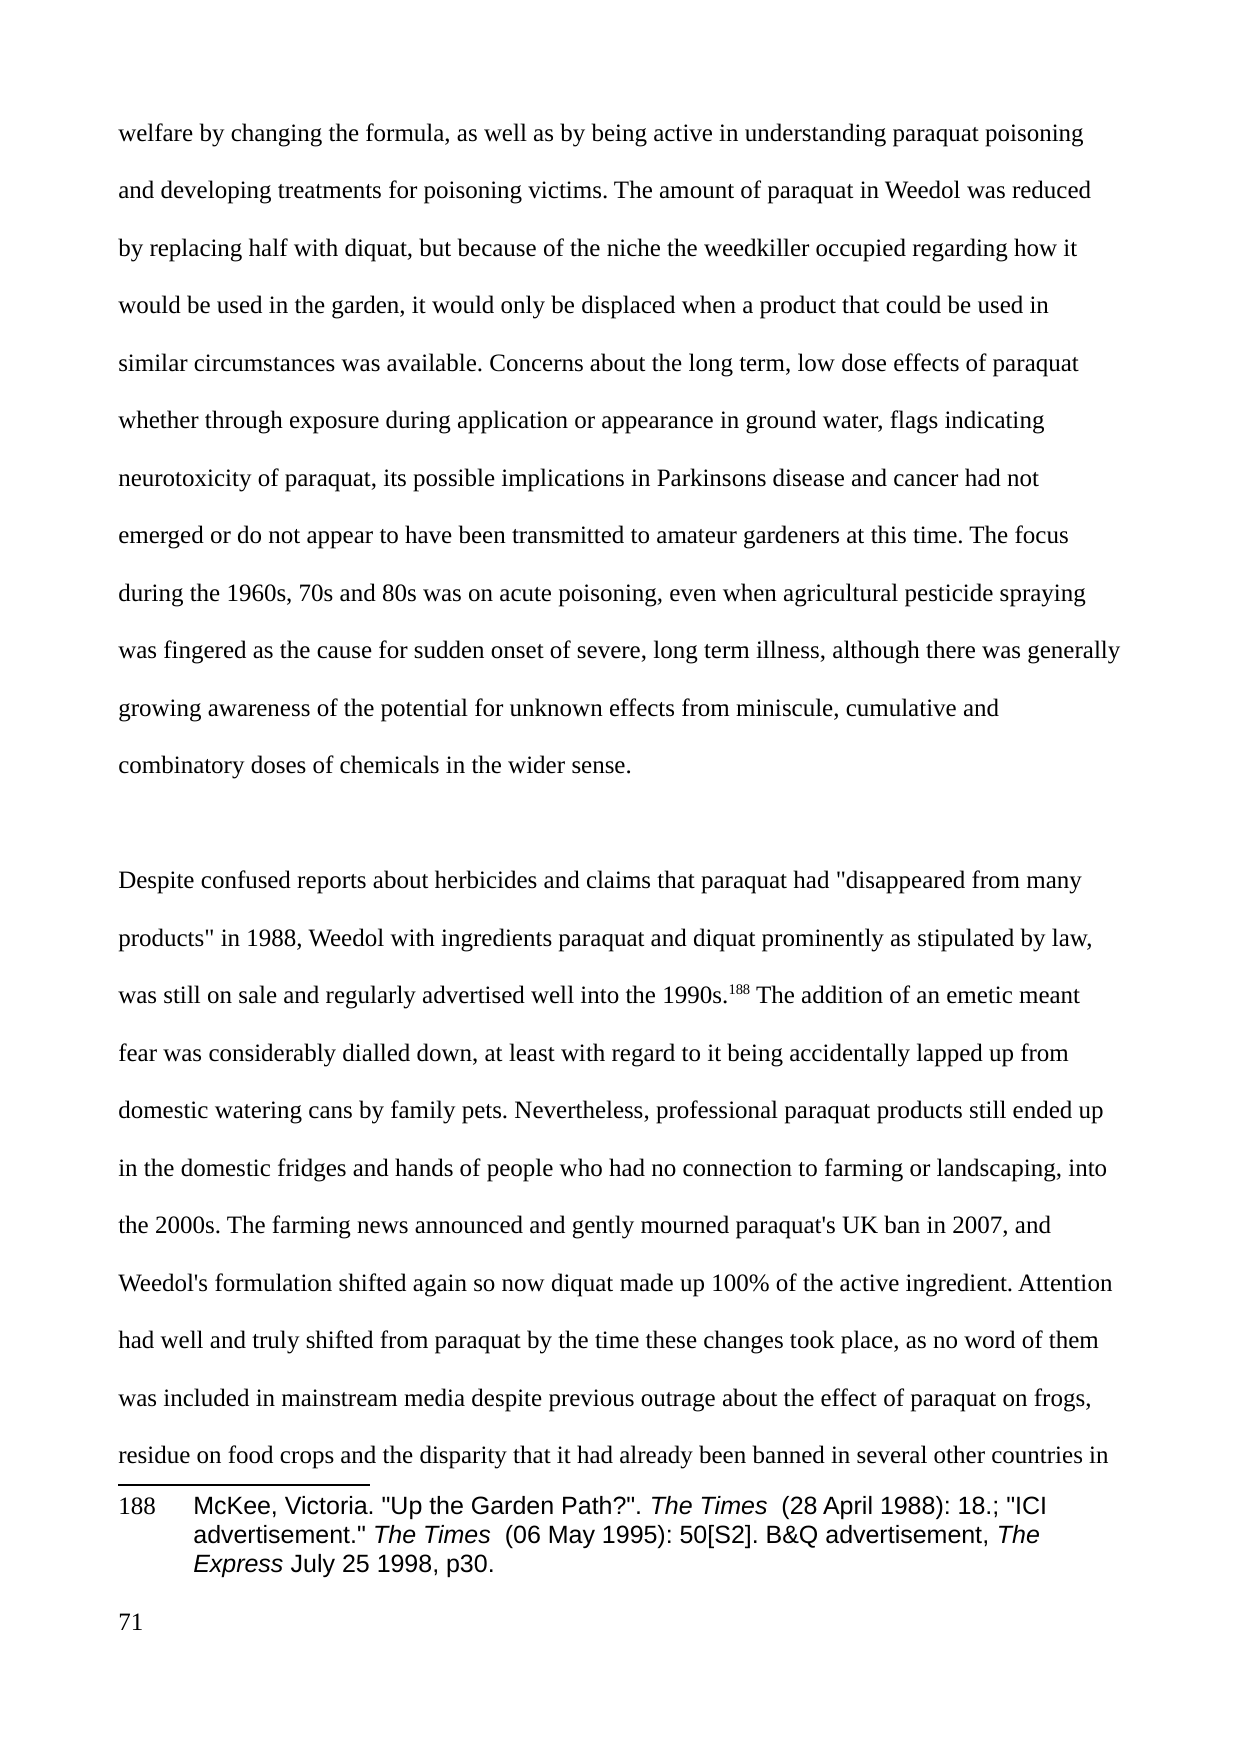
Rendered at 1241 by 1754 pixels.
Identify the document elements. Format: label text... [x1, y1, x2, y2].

text welfare by changing the formula, as well as by being active in understanding paraquat poisoning and developing treatments for poisoning victims. The amount of paraquat in Weedol was reduced by replacing half with diquat, but because of the niche the weedkiller occupied regarding how it would be used in the garden, it would only be displaced when a product that could be used in similar circumstances was available. Concerns about the long term, low dose effects of paraquat whether through exposure during application or appearance in ground water, flags indicating neurotoxicity of paraquat, its possible implications in Parkinsons disease and cancer had not emerged or do not appear to have been transmitted to amateur gardeners at this time. The focus during the 1960s, 70s and 80s was on acute poisoning, even when agricultural pesticide spraying was fingered as the cause for sudden onset of severe, long term illness, although there was generally growing awareness of the potential for unknown effects from miniscule, cumulative and combinatory doses of chemicals in the wider sense. [118, 118, 1122, 779]
text McKee, Victoria. "Up the Garden Path?". The Times (28 April 1988): 18.; "ICI advertisement." The Times (06 May 1995): 50[S2]. B&Q advertisement, The Express July 25 1998, p30. [118, 1491, 1122, 1578]
text Despite confused reports about herbicides and claims that paraquat had "disappeared from many products" in 1988, Weedol with ingredients paraquat and diquat prominently as stipulated by law, was still on sale and regularly advertised well into the 1990s. The addition of an emetic meant fear was considerably dialled down, at least with regard to it being accidentally lapped up from domestic watering cans by family pets. Nevertheless, professional paraquat products still ended up in the domestic fridges and hands of people who had no connection to farming or landscaping, into the 2000s. The farming news announced and gently mourned paraquat's UK ban in 2007, and Weedol's formulation shifted again so now diquat made up 100% of the active ingredient. Attention had well and truly shifted from paraquat by the time these changes took place, as no word of them was included in mainstream media despite previous outrage about the effect of paraquat on frogs, residue on food crops and the disparity that it had already been banned in several other countries in [118, 866, 1122, 1469]
